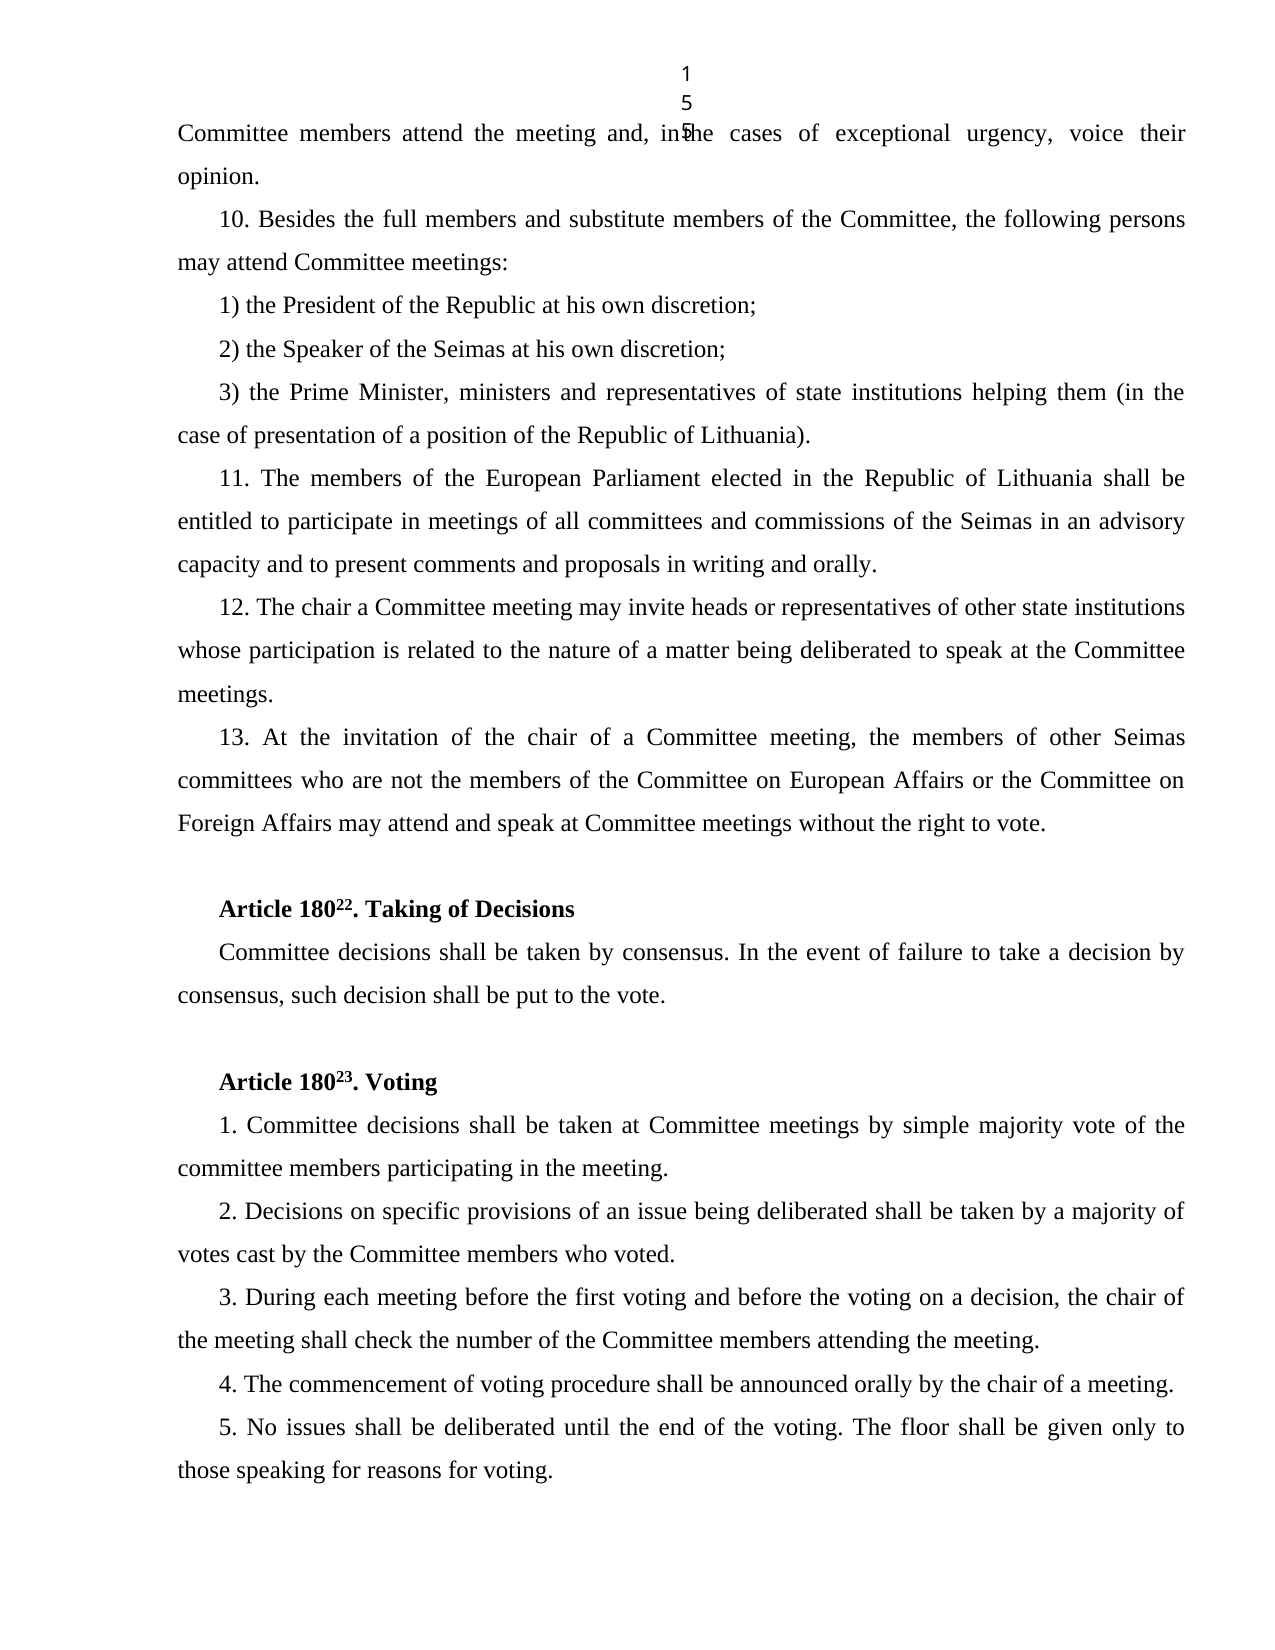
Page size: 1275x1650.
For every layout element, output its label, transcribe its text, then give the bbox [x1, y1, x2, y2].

text 3. During each meeting before the first voting and before the voting on a decision, the chair of the meeting shall check the number of the Committee members attending the meeting. [177, 1282, 1186, 1354]
text 1) the President of the Republic at his own discretion; [177, 291, 1186, 319]
text 11. The members of the European Parliament elected in the Republic of Lithuania shall be entitled to participate in meetings of all committees and commissions of the Seimas in an advisory capacity and to present comments and proposals in writing and orally. [177, 463, 1186, 578]
text Article 18023. Voting [177, 1067, 1186, 1096]
text 4. The commencement of voting procedure shall be announced orally by the chair of a meeting. [177, 1369, 1186, 1397]
text Committee decisions shall be taken by consensus. In the event of failure to take a decision by consensus, such decision shall be put to the vote. [177, 937, 1186, 1009]
text 5. No issues shall be deliberated until the end of the voting. The floor shall be given only to those speaking for reasons for voting. [177, 1412, 1186, 1484]
text 2. Decisions on specific provisions of an issue being deliberated shall be taken by a majority of votes cast by the Committee members who voted. [177, 1196, 1186, 1268]
text 1. Committee decisions shall be taken at Committee meetings by simple majority vote of the committee members participating in the meeting. [177, 1110, 1186, 1182]
text 3) the Prime Minister, ministers and representatives of state institutions helping them (in the case of presentation of a position of the Republic of Lithuania). [177, 377, 1186, 449]
text 12. The chair a Committee meeting may invite heads or representatives of other state institutions whose participation is related to the nature of a matter being deliberated to speak at the Committee meetings. [177, 592, 1186, 707]
text Committee members attend the meeting and, in the cases of exceptional urgency, voice their opinion. [177, 118, 1186, 190]
text 10. Besides the full members and substitute members of the Committee, the following persons may attend Committee meetings: [177, 204, 1186, 276]
text 2) the Speaker of the Seimas at his own discretion; [177, 334, 1186, 362]
text Article 18022. Taking of Decisions [177, 894, 1186, 923]
text 13. At the invitation of the chair of a Committee meeting, the members of other Seimas committees who are not the members of the Committee on European Affairs or the Committee on Foreign Affairs may attend and speak at Committee meetings without the right to vote. [177, 722, 1186, 837]
